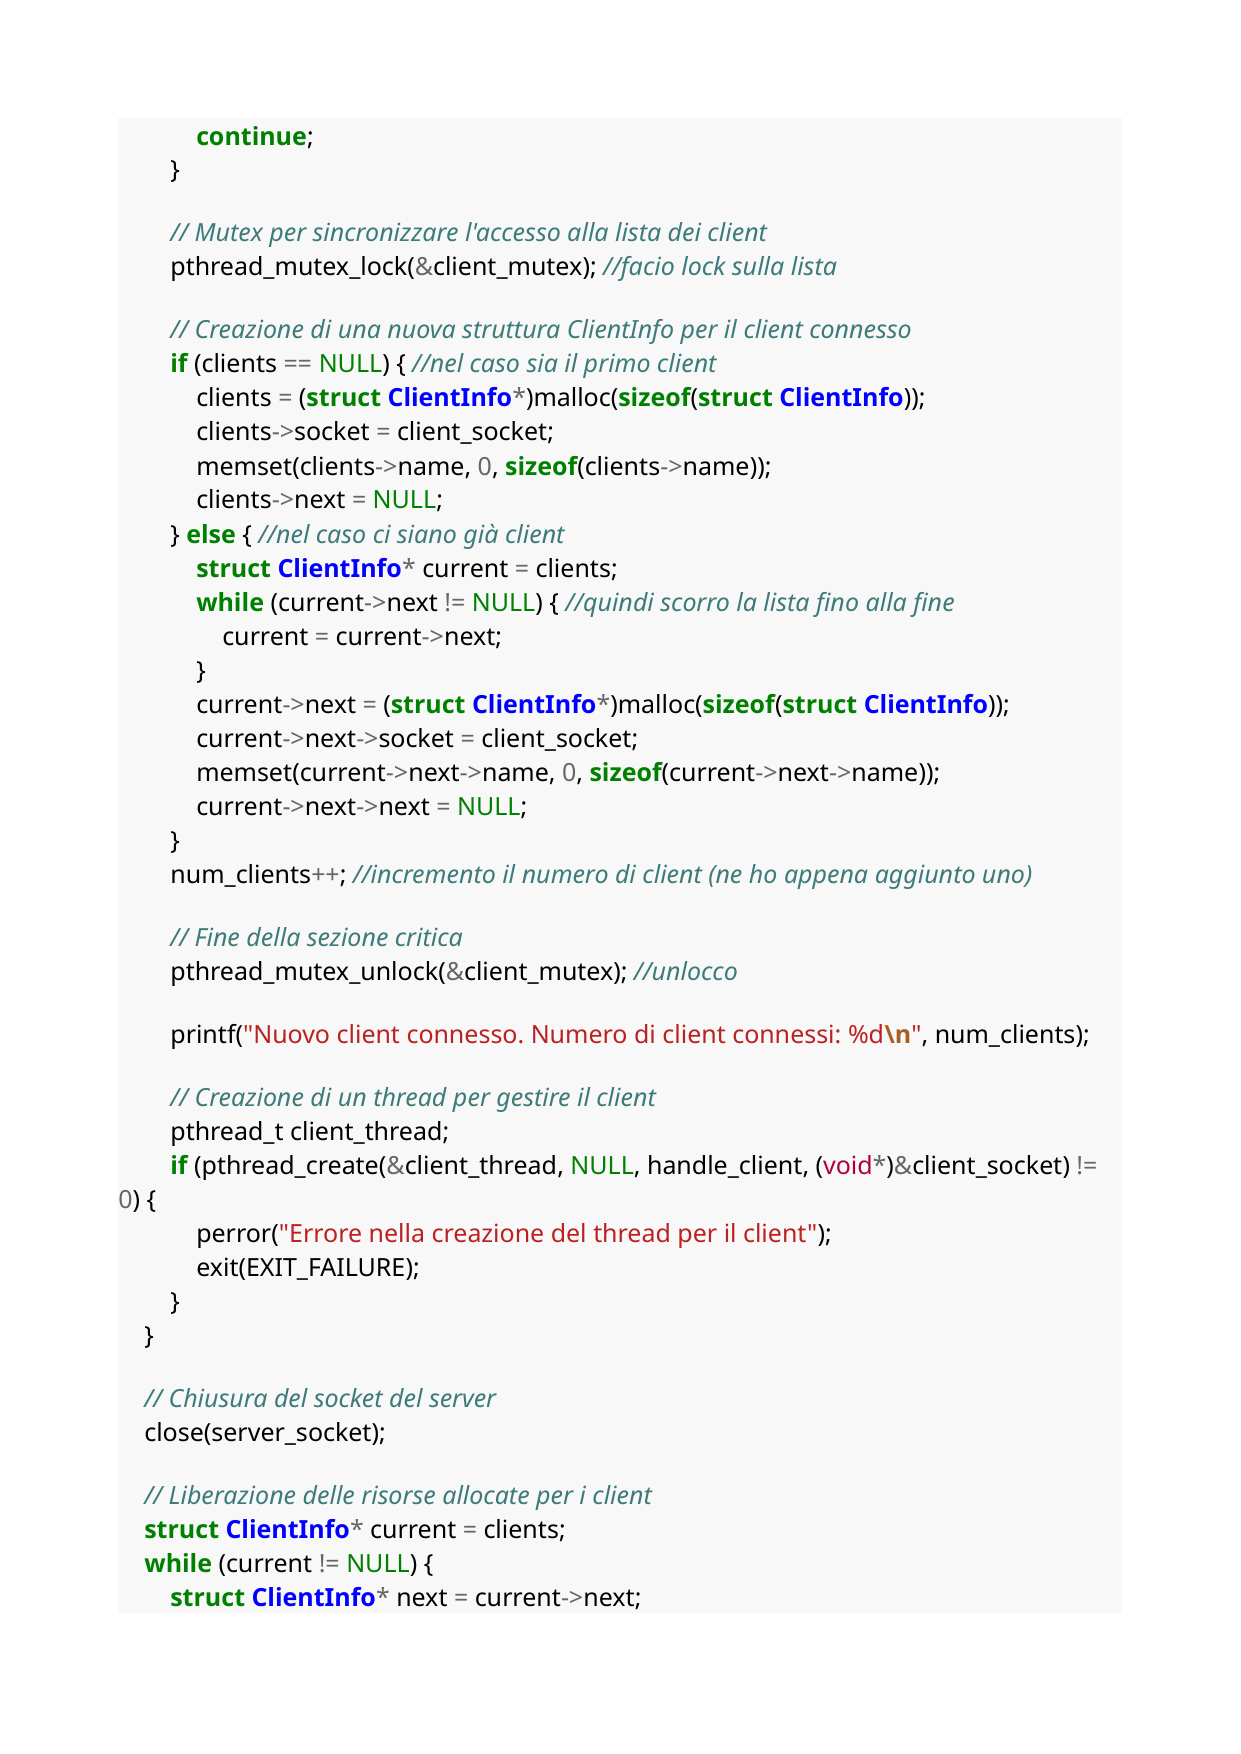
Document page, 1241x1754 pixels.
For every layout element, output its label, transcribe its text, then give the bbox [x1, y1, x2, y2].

text current->next = (struct ClientInfo*)malloc(sizeof(struct ClientInfo)); [118, 687, 1122, 721]
text close(server_socket); [118, 1415, 1122, 1449]
text current->next->socket = client_socket; [118, 721, 1122, 755]
text struct ClientInfo* current = clients; [118, 1512, 1122, 1546]
text // Liberazione delle risorse allocate per i client [118, 1477, 1122, 1512]
text current = current->next; [118, 618, 1122, 652]
text if (clients == NULL) { //nel caso sia il primo client [118, 346, 1122, 380]
text exit(EXIT_FAILURE); [118, 1250, 1122, 1284]
text // Fine della sezione critica [118, 920, 1122, 954]
text } [118, 1284, 1122, 1318]
text num_clients++; //incremento il numero di client (ne ho appena aggiunto uno) [118, 857, 1122, 891]
text clients->socket = client_socket; [118, 414, 1122, 448]
text while (current->next != NULL) { //quindi scorro la lista fino alla fine [118, 584, 1122, 618]
text clients = (struct ClientInfo*)malloc(sizeof(struct ClientInfo)); [118, 380, 1122, 414]
text if (pthread_create(&client_thread, NULL, handle_client, (void*)&client_socket) != 0) { [118, 1147, 1122, 1216]
text } [118, 652, 1122, 687]
text // Chiusura del socket del server [118, 1381, 1122, 1415]
text } [118, 1318, 1122, 1352]
text // Creazione di un thread per gestire il client [118, 1079, 1122, 1113]
text memset(current->next->name, 0, sizeof(current->next->name)); [118, 755, 1122, 789]
text struct ClientInfo* current = clients; [118, 550, 1122, 584]
text // Mutex per sincronizzare l'accesso alla lista dei client [118, 215, 1122, 249]
text pthread_mutex_lock(&client_mutex); //facio lock sulla lista [118, 249, 1122, 283]
text pthread_t client_thread; [118, 1113, 1122, 1147]
text clients->next = NULL; [118, 482, 1122, 516]
text continue; [118, 118, 1122, 152]
text } [118, 823, 1122, 857]
text while (current != NULL) { [118, 1546, 1122, 1580]
text perror("Errore nella creazione del thread per il client"); [118, 1216, 1122, 1250]
text memset(clients->name, 0, sizeof(clients->name)); [118, 448, 1122, 482]
text } [118, 152, 1122, 186]
text } else { //nel caso ci siano già client [118, 516, 1122, 550]
text printf("Nuovo client connesso. Numero di client connessi: %d\n", num_clients); [118, 1017, 1122, 1051]
text struct ClientInfo* next = current->next; [118, 1580, 1122, 1614]
text current->next->next = NULL; [118, 789, 1122, 823]
text pthread_mutex_unlock(&client_mutex); //unlocco [118, 954, 1122, 988]
text // Creazione di una nuova struttura ClientInfo per il client connesso [118, 312, 1122, 346]
